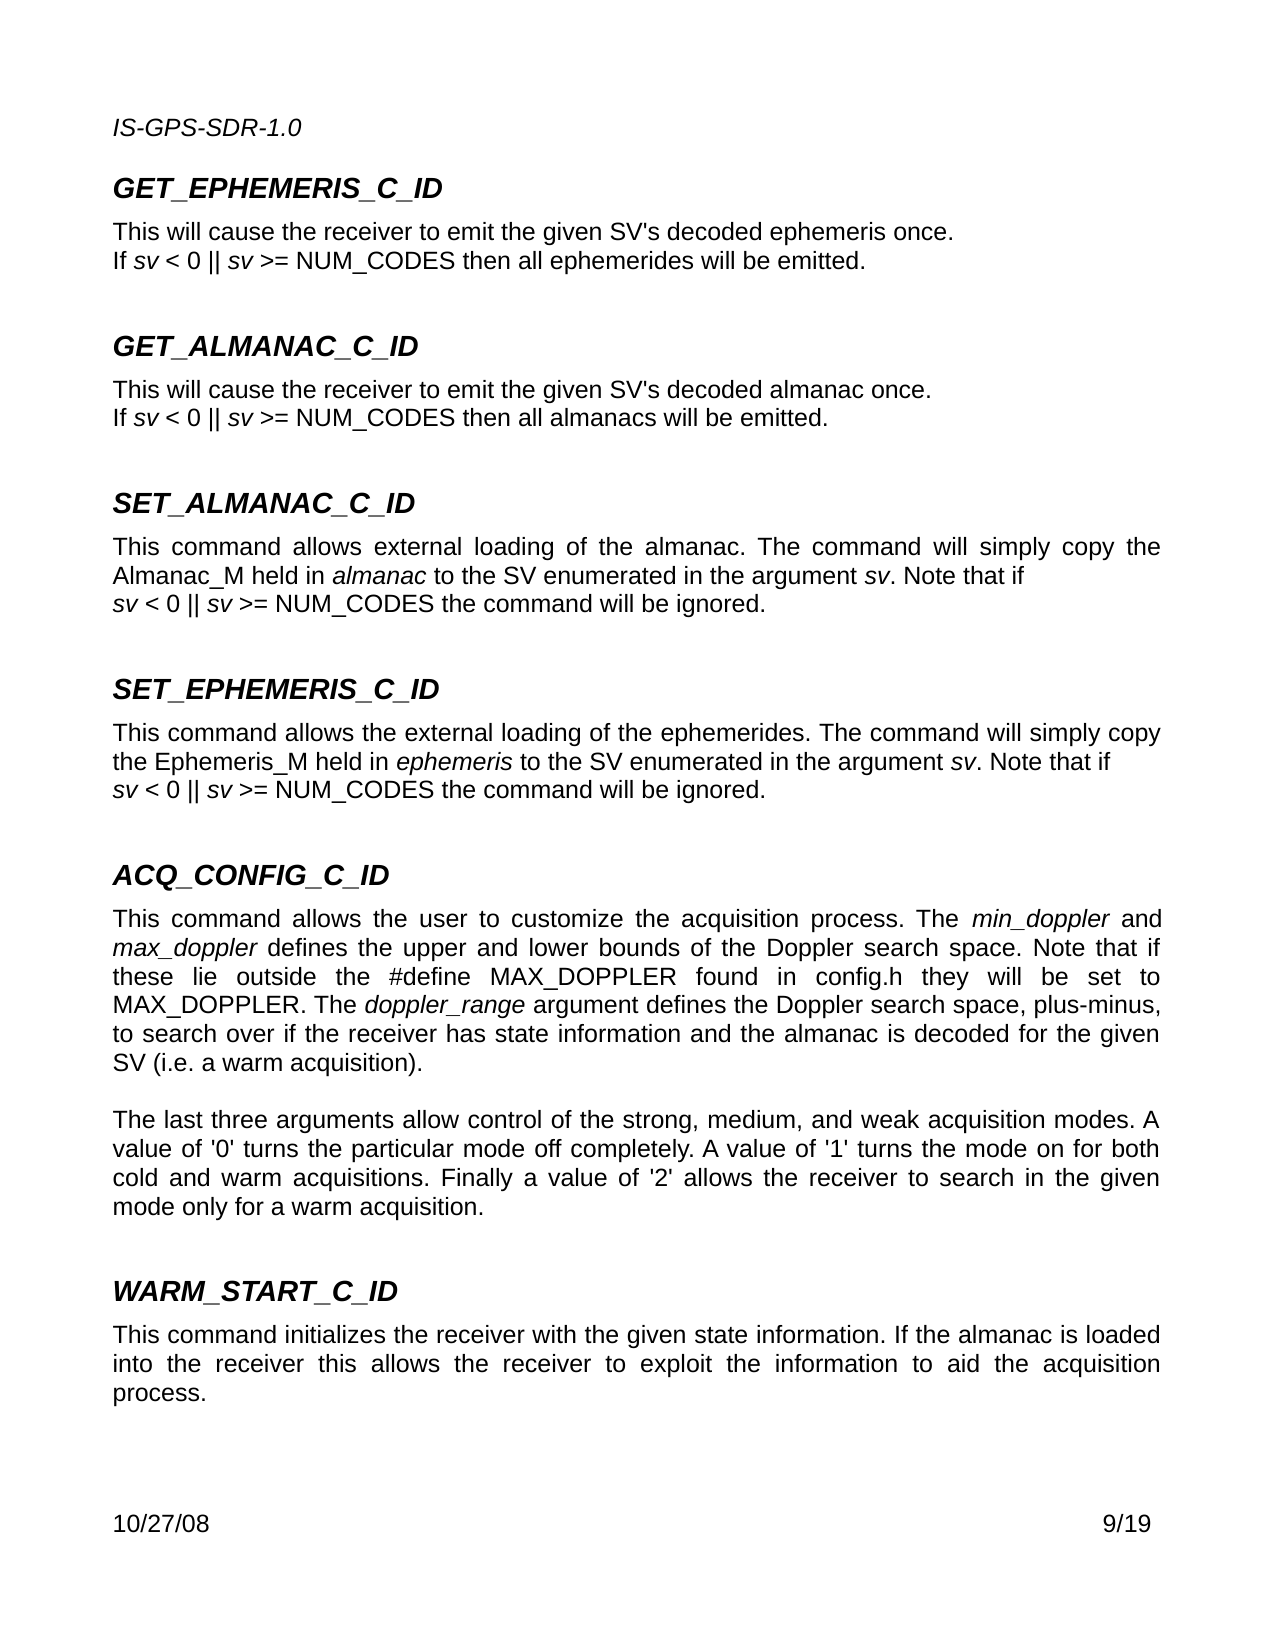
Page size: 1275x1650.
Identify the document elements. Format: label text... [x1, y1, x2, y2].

text If sv < 0 || sv >= NUM_CODES then all ephemerides will be emitted. [112, 246, 1162, 275]
subtitle GET_EPHEMERIS_C_ID [112, 171, 1162, 205]
text The last three arguments allow control of the strong, medium, and weak acquisition modes. A value of '0' turns the particular mode off completely. A value of '1' turns the mode on for both cold and warm acquisitions. Finally a value of '2' allows the receiver to search in the given mode only for a warm acquisition. [112, 1105, 1162, 1220]
text This command allows external loading of the almanac. The command will simply copy the Almanac_M held in almanac to the SV enumerated in the argument sv. Note that if [112, 532, 1162, 589]
subtitle GET_ALMANAC_C_ID [112, 328, 1162, 362]
text This command initializes the receiver with the given state information. If the almanac is loaded into the receiver this allows the receiver to exploit the information to aid the acquisition process. [112, 1320, 1162, 1406]
subtitle ACQ_CONFIG_C_ID [112, 858, 1162, 891]
text If sv < 0 || sv >= NUM_CODES then all almanacs will be emitted. [112, 403, 1162, 432]
text This command allows the user to customize the acquisition process. The min_doppler and max_doppler defines the upper and lower bounds of the Doppler search space. Note that if these lie outside the #define MAX_DOPPLER found in config.h they will be set to MAX_DOPPLER. The doppler_range argument defines the Doppler search space, plus-minus, to search over if the receiver has state information and the almanac is decoded for the given SV (i.e. a warm acquisition). [112, 904, 1162, 1076]
subtitle SET_EPHEMERIS_C_ID [112, 672, 1162, 705]
subtitle SET_ALMANAC_C_ID [112, 486, 1162, 519]
text sv < 0 || sv >= NUM_CODES the command will be ignored. [112, 589, 1162, 618]
subtitle WARM_START_C_ID [112, 1274, 1162, 1307]
text sv < 0 || sv >= NUM_CODES the command will be ignored. [112, 775, 1162, 804]
text This will cause the receiver to emit the given SV's decoded ephemeris once. [112, 217, 1162, 246]
text This command allows the external loading of the ephemerides. The command will simply copy the Ephemeris_M held in ephemeris to the SV enumerated in the argument sv. Note that if [112, 718, 1162, 775]
text This will cause the receiver to emit the given SV's decoded almanac once. [112, 374, 1162, 403]
